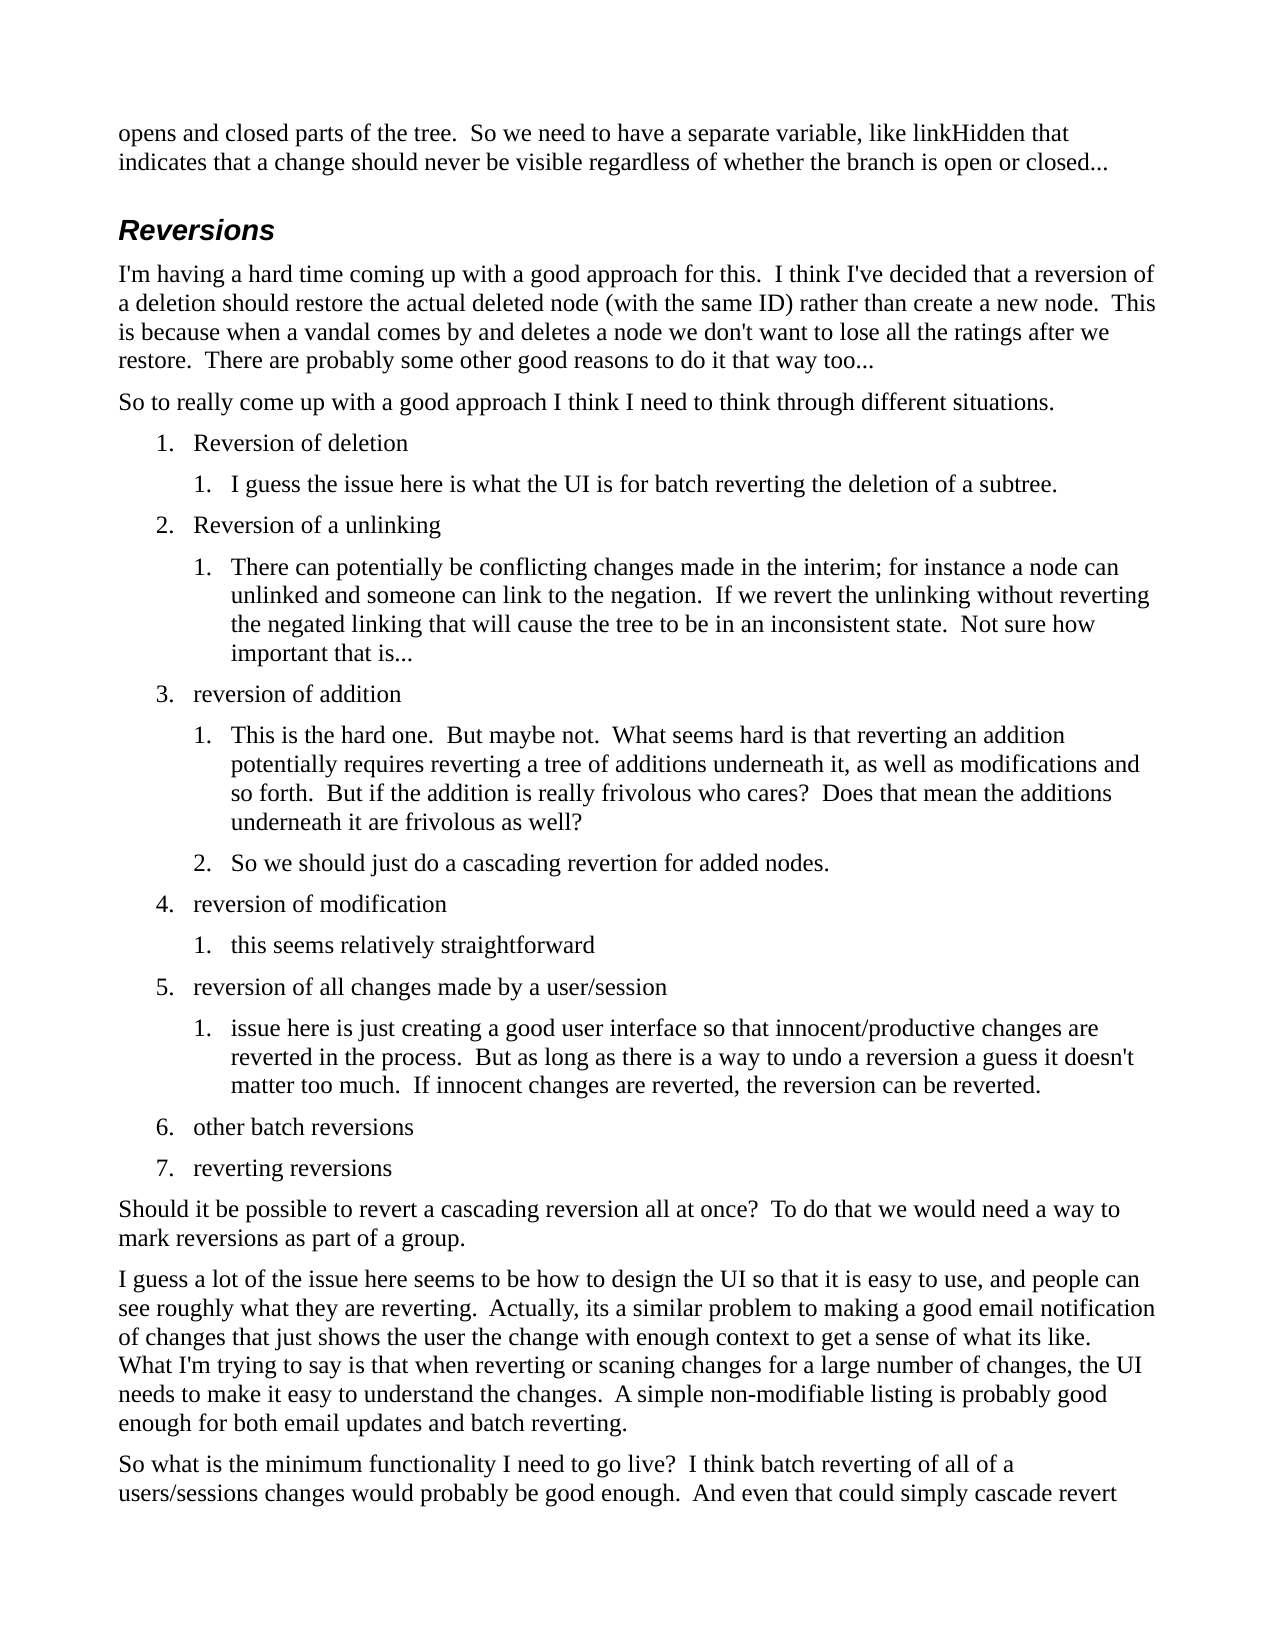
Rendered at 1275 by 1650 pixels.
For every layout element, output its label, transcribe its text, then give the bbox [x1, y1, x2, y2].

text So to really come up with a good approach I think I need to think through different situations. [118, 387, 1157, 415]
text Should it be possible to revert a cascading reversion all at once? To do that we would need a way to mark reversions as part of a group. [118, 1194, 1157, 1252]
list Reversion of a unlinking [156, 510, 1157, 539]
list this seems relatively straightforward [193, 930, 1157, 959]
text I'm having a hard time coming up with a good approach for this. I think I've decided that a reversion of a deletion should restore the actual deleted node (with the same ID) rather than create a new node. This is because when a vandal comes by and deletes a node we don't want to lose all the ratings after we restore. There are probably some other good reasons to do it that way too... [118, 259, 1157, 374]
list So we should just do a cascading revertion for added nodes. [193, 848, 1157, 877]
text opens and closed parts of the tree. So we need to have a separate variable, like linkHidden that indicates that a change should never be visible regardless of whether the branch is open or closed... [118, 118, 1157, 176]
subtitle Reversions [118, 213, 1157, 247]
list issue here is just creating a good user interface so that innocent/productive changes are reverted in the process. But as long as there is a way to undo a reversion a guess it doesn't matter too much. If innocent changes are reverted, the reversion can be reverted. [193, 1013, 1157, 1099]
list reversion of addition [156, 679, 1157, 708]
list reverting reversions [156, 1153, 1157, 1182]
list reversion of modification [156, 889, 1157, 918]
list There can potentially be conflicting changes made in the interim; for instance a node can unlinked and someone can link to the negation. If we revert the unlinking without reverting the negated linking that will cause the tree to be in an inconsistent state. Not sure how important that is... [193, 552, 1157, 667]
text I guess a lot of the issue here seems to be how to design the UI so that it is easy to use, and people can see roughly what they are reverting. Actually, its a similar problem to making a good email notification of changes that just shows the user the change with enough context to get a sense of what its like. What I'm trying to say is that when reverting or scaning changes for a large number of changes, the UI needs to make it easy to understand the changes. A simple non-modifiable listing is probably good enough for both email updates and batch reverting. [118, 1264, 1157, 1437]
list This is the hard one. But maybe not. What seems hard is that reverting an addition potentially requires reverting a tree of additions underneath it, as well as modifications and so forth. But if the addition is really frivolous who cares? Does that mean the additions underneath it are frivolous as well? [193, 720, 1157, 835]
list reversion of all changes made by a user/session [156, 972, 1157, 1000]
list Reversion of deletion [156, 428, 1157, 457]
list other batch reversions [156, 1112, 1157, 1140]
text So what is the minimum functionality I need to go live? I think batch reverting of all of a users/sessions changes would probably be good enough. And even that could simply cascade revert [118, 1449, 1157, 1507]
list I guess the issue here is what the UI is for batch reverting the deletion of a subtree. [193, 469, 1157, 498]
